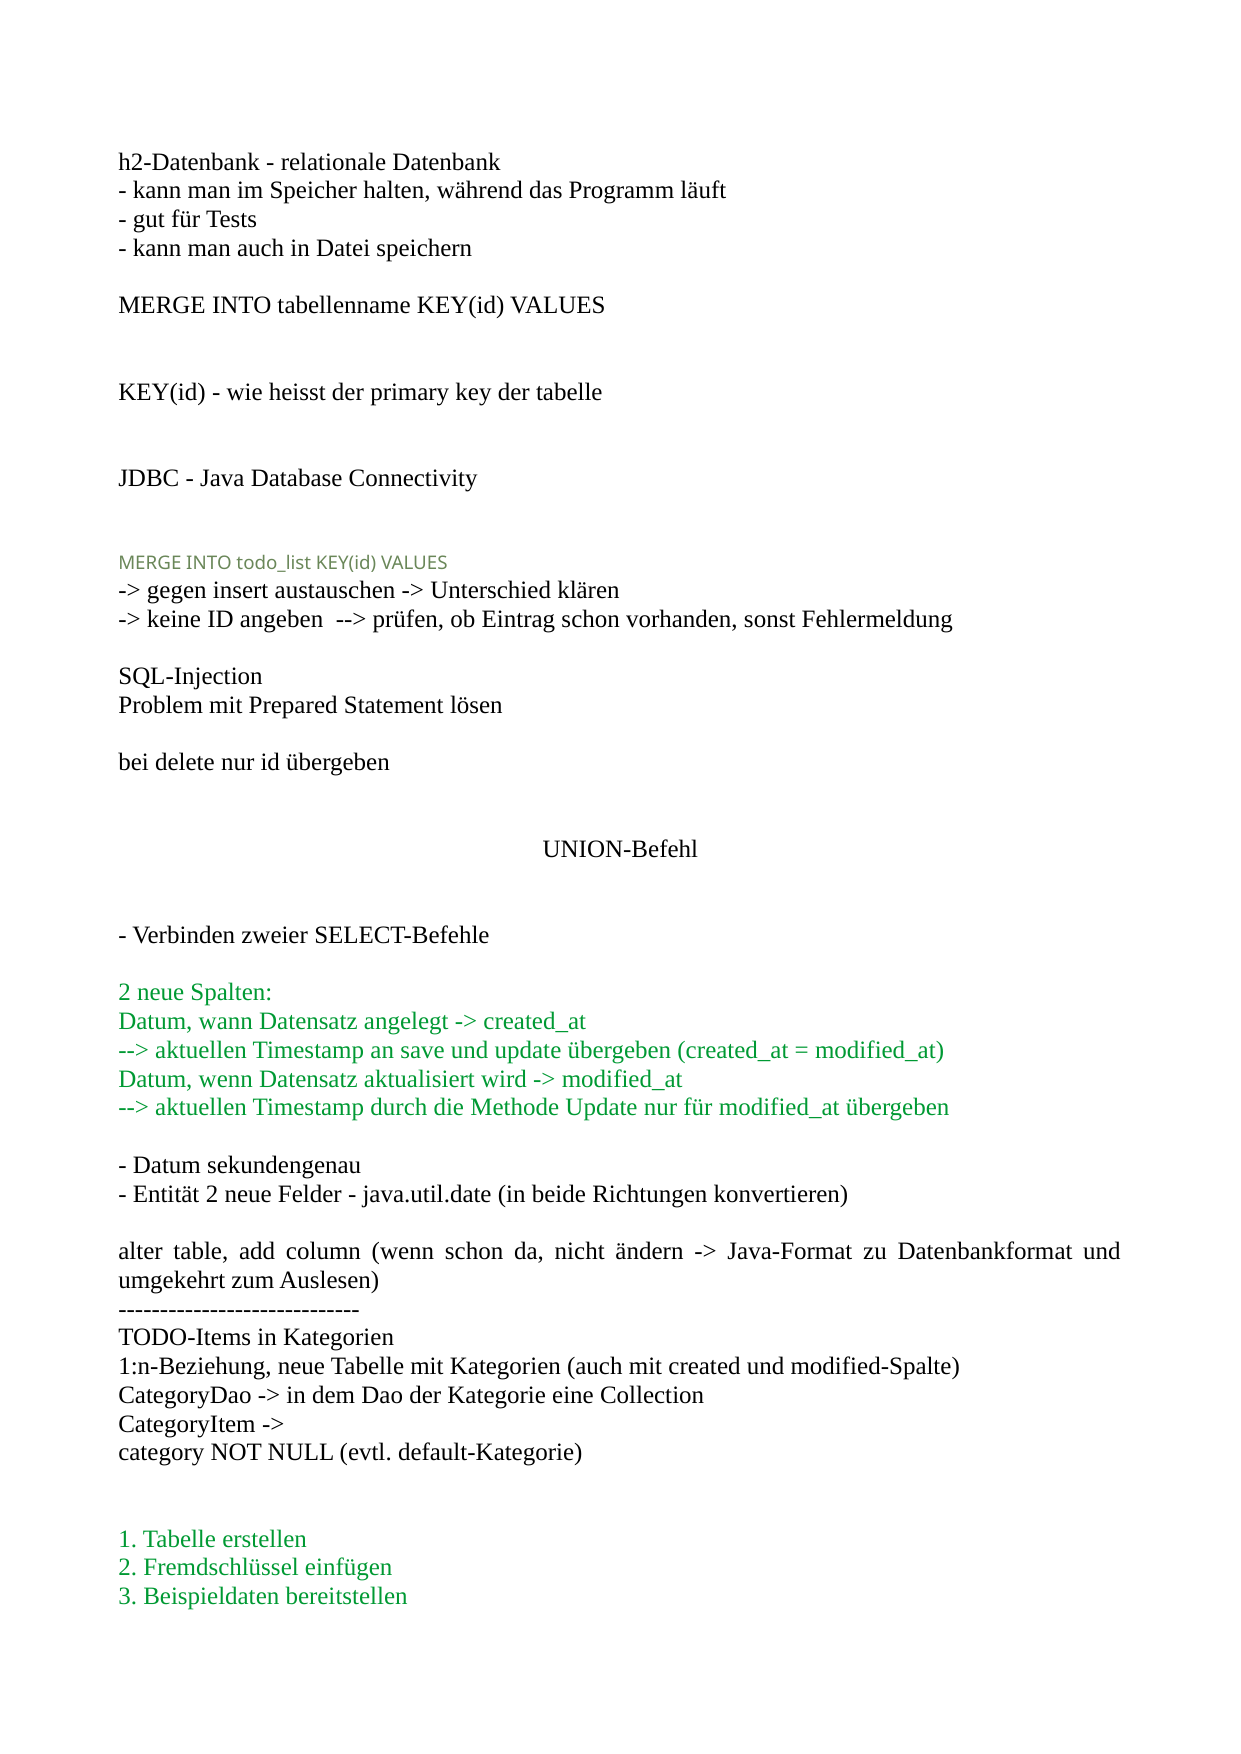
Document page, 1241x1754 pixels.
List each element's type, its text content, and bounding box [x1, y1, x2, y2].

text KEY(id) - wie heisst der primary key der tabelle [118, 377, 1122, 406]
text alter table, add column (wenn schon da, nicht ändern -> Java-Format zu Datenbankformat und umgekehrt zum Auslesen) [118, 1236, 1122, 1294]
text - gut für Tests [118, 204, 1122, 233]
text - kann man auch in Datei speichern [118, 233, 1122, 262]
text UNION-Befehl [118, 834, 1122, 862]
text CategoryDao -> in dem Dao der Kategorie eine Collection [118, 1380, 1122, 1409]
text ----------------------------- [118, 1294, 1122, 1322]
text - Verbinden zweier SELECT-Befehle [118, 920, 1122, 949]
text - Entität 2 neue Felder - java.util.date (in beide Richtungen konvertieren) [118, 1179, 1122, 1207]
text MERGE INTO todo_list KEY(id) VALUES [118, 549, 1122, 575]
text CategoryItem -> [118, 1409, 1122, 1437]
text TODO-Items in Kategorien [118, 1322, 1122, 1351]
text - kann man im Speicher halten, während das Programm läuft [118, 176, 1122, 204]
text -> gegen insert austauschen -> Unterschied klären [118, 575, 1122, 604]
text - Datum sekundengenau [118, 1150, 1122, 1179]
text category NOT NULL (evtl. default-Kategorie) [118, 1437, 1122, 1466]
text 2 neue Spalten: [118, 977, 1122, 1006]
text -> keine ID angeben --> prüfen, ob Eintrag schon vorhanden, sonst Fehlermeldung [118, 604, 1122, 632]
text SQL-Injection [118, 661, 1122, 690]
text 1:n-Beziehung, neue Tabelle mit Kategorien (auch mit created und modified-Spalte) [118, 1351, 1122, 1380]
text h2-Datenbank - relationale Datenbank [118, 147, 1122, 176]
text --> aktuellen Timestamp durch die Methode Update nur für modified_at übergeben [118, 1092, 1122, 1121]
text Problem mit Prepared Statement lösen [118, 690, 1122, 719]
text JDBC - Java Database Connectivity [118, 463, 1122, 492]
text bei delete nur id übergeben [118, 747, 1122, 776]
text 2. Fremdschlüssel einfügen [118, 1552, 1122, 1581]
text MERGE INTO tabellenname KEY(id) VALUES [118, 291, 1122, 319]
text --> aktuellen Timestamp an save und update übergeben (created_at = modified_at) [118, 1035, 1122, 1064]
text 3. Beispieldaten bereitstellen [118, 1581, 1122, 1610]
text Datum, wann Datensatz angelegt -> created_at [118, 1006, 1122, 1035]
text Datum, wenn Datensatz aktualisiert wird -> modified_at [118, 1064, 1122, 1092]
text 1. Tabelle erstellen [118, 1524, 1122, 1552]
